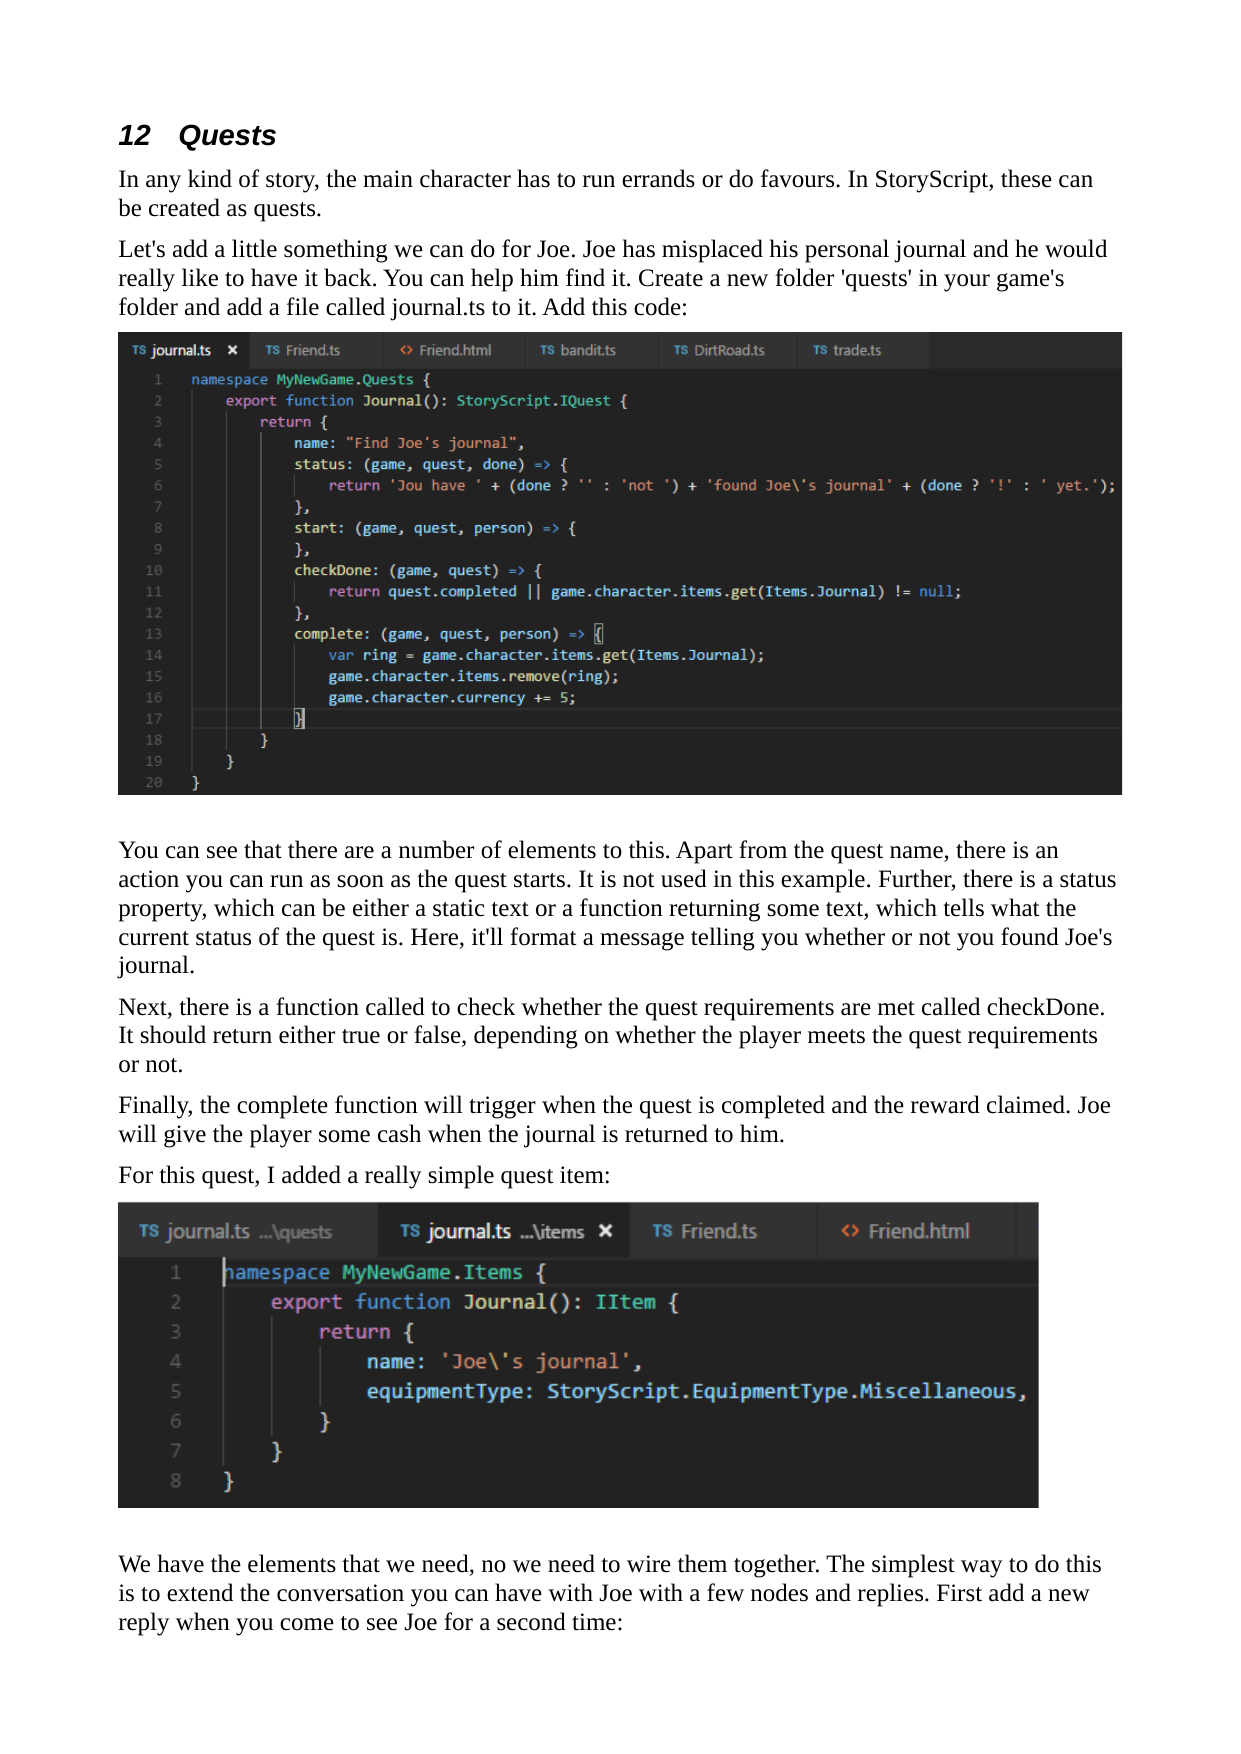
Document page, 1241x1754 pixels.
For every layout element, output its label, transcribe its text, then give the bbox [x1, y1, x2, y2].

text Next, there is a function called to check whether the quest requirements are met called checkDone. It should return either true or false, depending on whether the player meets the quest requirements or not. [118, 992, 1122, 1078]
text In any kind of story, the main character has to run errands or do favours. In StoryScript, these can be created as quests. [118, 164, 1122, 222]
text Let's add a little something we can do for Joe. Joe has misplaced his personal journal and he would really like to have it back. You can help him find it. Create a new folder 'quests' in your game's folder and add a file called journal.ts to it. Add this code: [118, 234, 1122, 320]
subtitle Quests [118, 118, 1122, 152]
text You can see that there are a number of elements to this. Apart from the quest name, there is an action you can run as soon as the quest starts. It is not used in this example. Further, there is a status property, which can be either a static text or a function returning some text, which tells what the current status of the quest is. Here, it'll format a message telling you whether or not you found Joe's journal. [118, 835, 1122, 979]
text We have the elements that we need, no we need to wire them together. The simplest way to do this is to extend the conversation you can have with Joe with a few nodes and replies. First add a new reply when you come to see Joe for a second time: [118, 1549, 1122, 1635]
text For this quest, I added a really simple quest item: [118, 1160, 1122, 1189]
text Finally, the complete function will trigger when the quest is completed and the reward claimed. Joe will give the player some cash when the journal is returned to him. [118, 1090, 1122, 1148]
